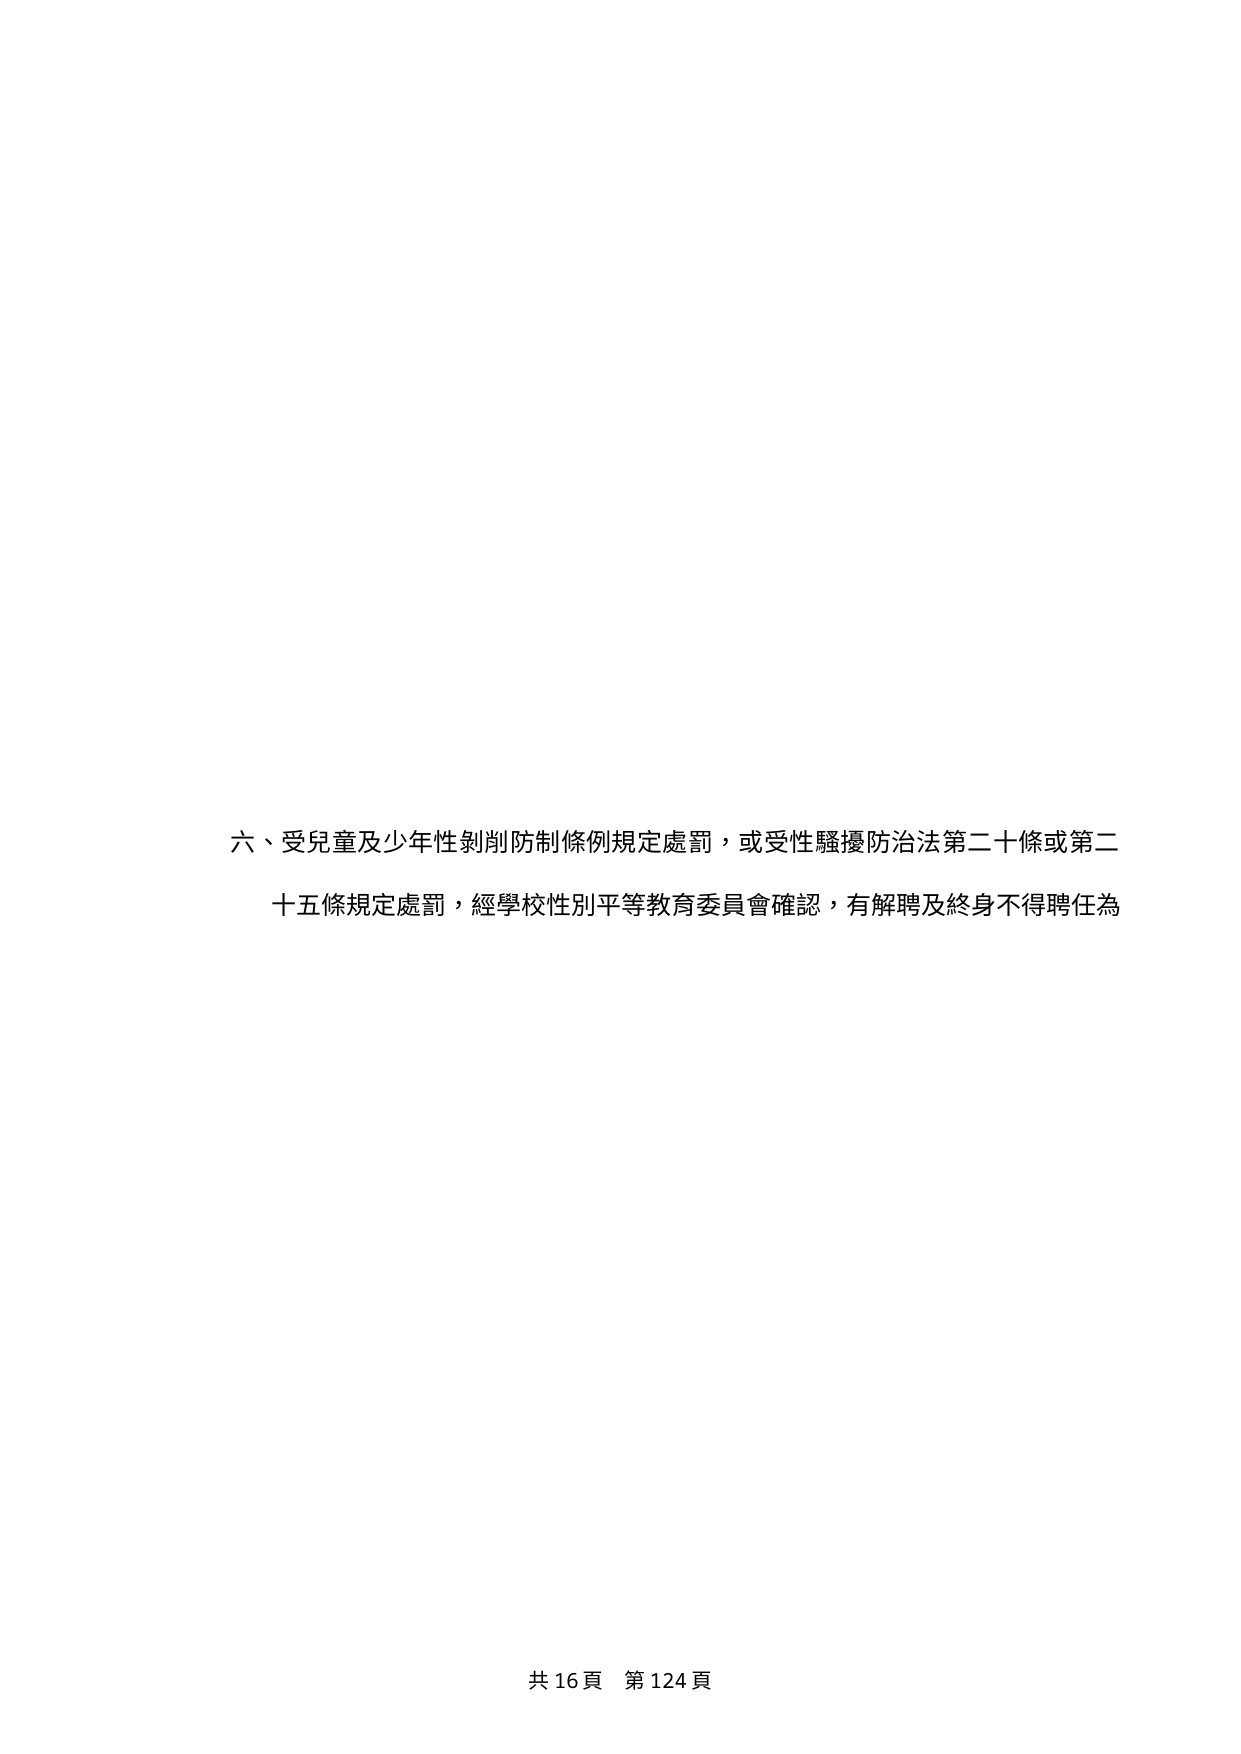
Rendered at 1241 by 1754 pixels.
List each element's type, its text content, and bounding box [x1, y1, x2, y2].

text 六、受兒童及少年性剝削防制條例規定處罰，或受性騷擾防治法第二十條或第二十五條規定處罰，經學校性別平等教育委員會確認，有解聘及終身不得聘任為 [230, 799, 1122, 924]
